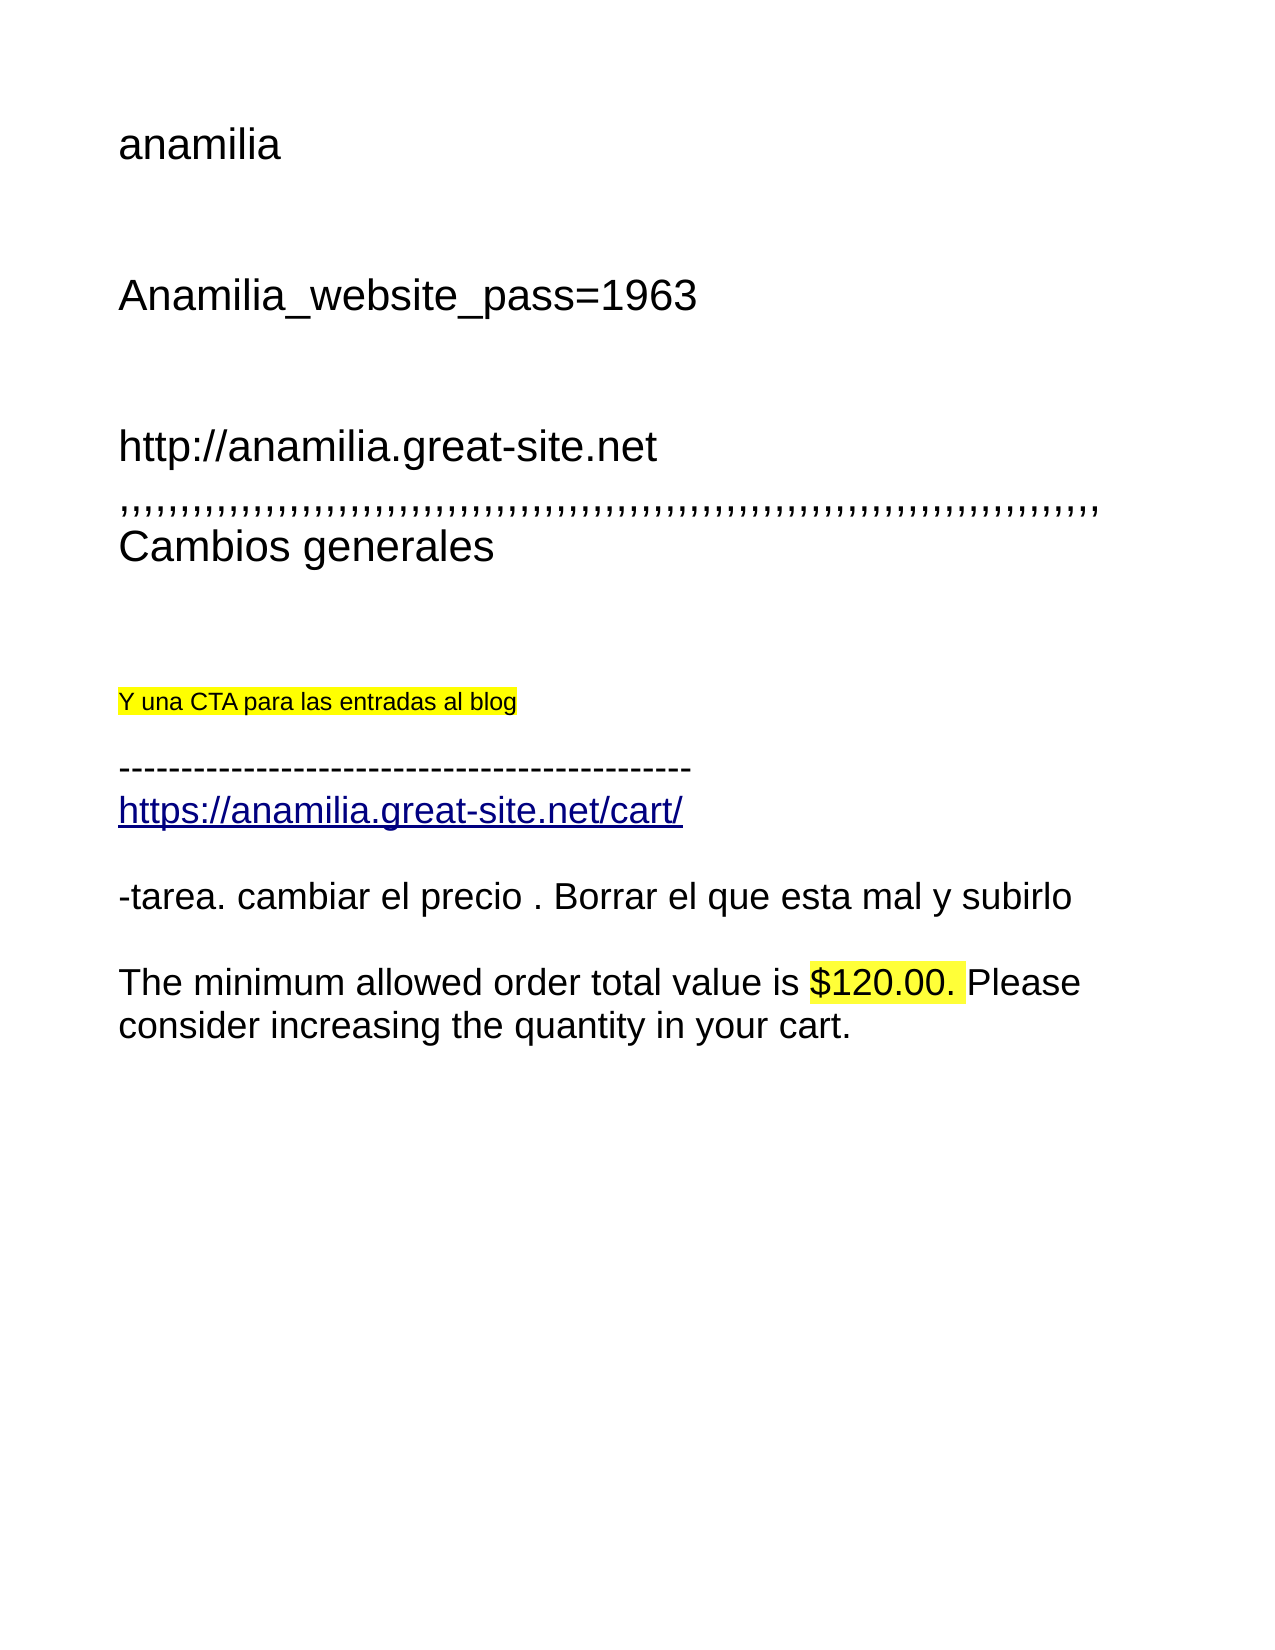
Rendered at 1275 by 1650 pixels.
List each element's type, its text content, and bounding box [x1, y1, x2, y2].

text ---------------------------------------------- [118, 745, 1157, 788]
text The minimum allowed order total value is $120.00. Please consider increasing the quantity in your cart. [118, 961, 1157, 1047]
text anamilia Anamilia_website_pass=1963 http://anamilia.great-site.net [118, 118, 1157, 470]
text -tarea. cambiar el precio . Borrar el que esta mal y subirlo [118, 874, 1157, 917]
text Cambios generales [118, 521, 1157, 571]
text Y una CTA para las entradas al blog [118, 687, 1157, 715]
text ,,,,,,,,,,,,,,,,,,,,,,,,,,,,,,,,,,,,,,,,,,,,,,,,,,,,,,,,,,,,,,,,,,,,,,,,,,,,,,,,, [118, 470, 1157, 521]
text https://anamilia.great-site.net/cart/ [118, 788, 1157, 831]
